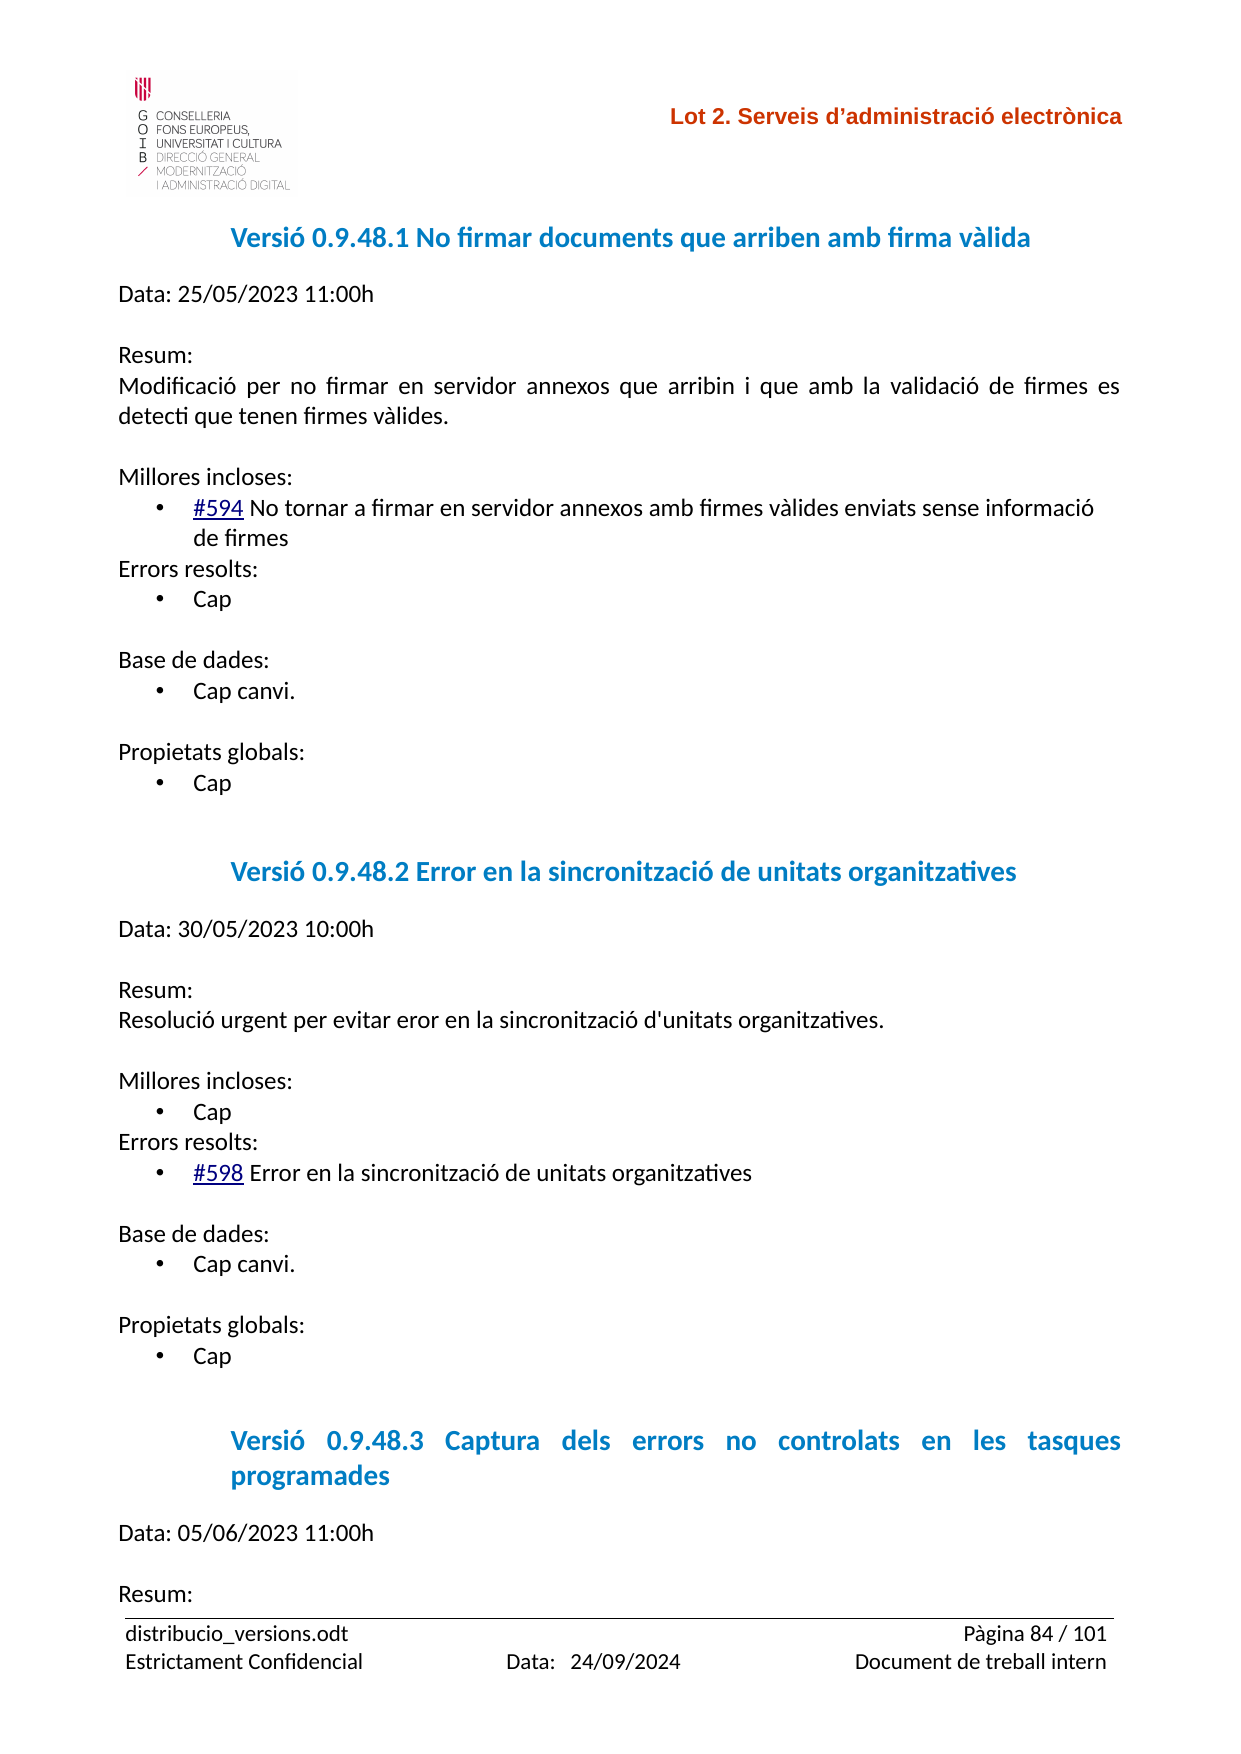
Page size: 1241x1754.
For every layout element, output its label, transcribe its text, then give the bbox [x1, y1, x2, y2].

text Propietats globals: [118, 1309, 1122, 1340]
subtitle Versió 0.9.48.1 No firmar documents que arriben amb firma vàlida [153, 219, 1122, 255]
text Errors resolts: [118, 1126, 1122, 1157]
text Base de dades: [118, 1218, 1122, 1248]
subtitle Versió 0.9.48.3 Captura dels errors no controlats en les tasques programades [153, 1422, 1122, 1493]
subtitle Versió 0.9.48.2 Error en la sincronització de unitats organitzatives [153, 853, 1122, 889]
list #598 Error en la sincronització de unitats organitzatives [156, 1157, 1122, 1187]
text Millores incloses: [118, 1065, 1122, 1096]
text Millores incloses: [118, 462, 1122, 492]
list Cap [156, 584, 1122, 614]
text Modificació per no firmar en servidor annexos que arribin i que amb la validació de firmes es detecti que tenen firmes vàlides. [118, 370, 1122, 431]
text Resum: [118, 1578, 1122, 1608]
text Resum: [118, 339, 1122, 370]
text Data: 30/05/2023 10:00h [118, 913, 1122, 943]
list Cap canvi. [156, 1248, 1122, 1279]
text Resum: [118, 974, 1122, 1004]
text Data: 05/06/2023 11:00h [118, 1517, 1122, 1547]
picture [126, 70, 299, 197]
text Data: 25/05/2023 11:00h [118, 278, 1122, 309]
list Cap canvi. [156, 675, 1122, 706]
text Base de dades: [118, 645, 1122, 675]
list Cap [156, 1096, 1122, 1126]
list Cap [156, 767, 1122, 797]
list #594 No tornar a firmar en servidor annexos amb firmes vàlides enviats sense informació de firmes [156, 492, 1122, 553]
list Cap [156, 1340, 1122, 1371]
text Errors resolts: [118, 553, 1122, 584]
text Propietats globals: [118, 736, 1122, 767]
text Resolució urgent per evitar eror en la sincronització d'unitats organitzatives. [118, 1004, 1122, 1035]
